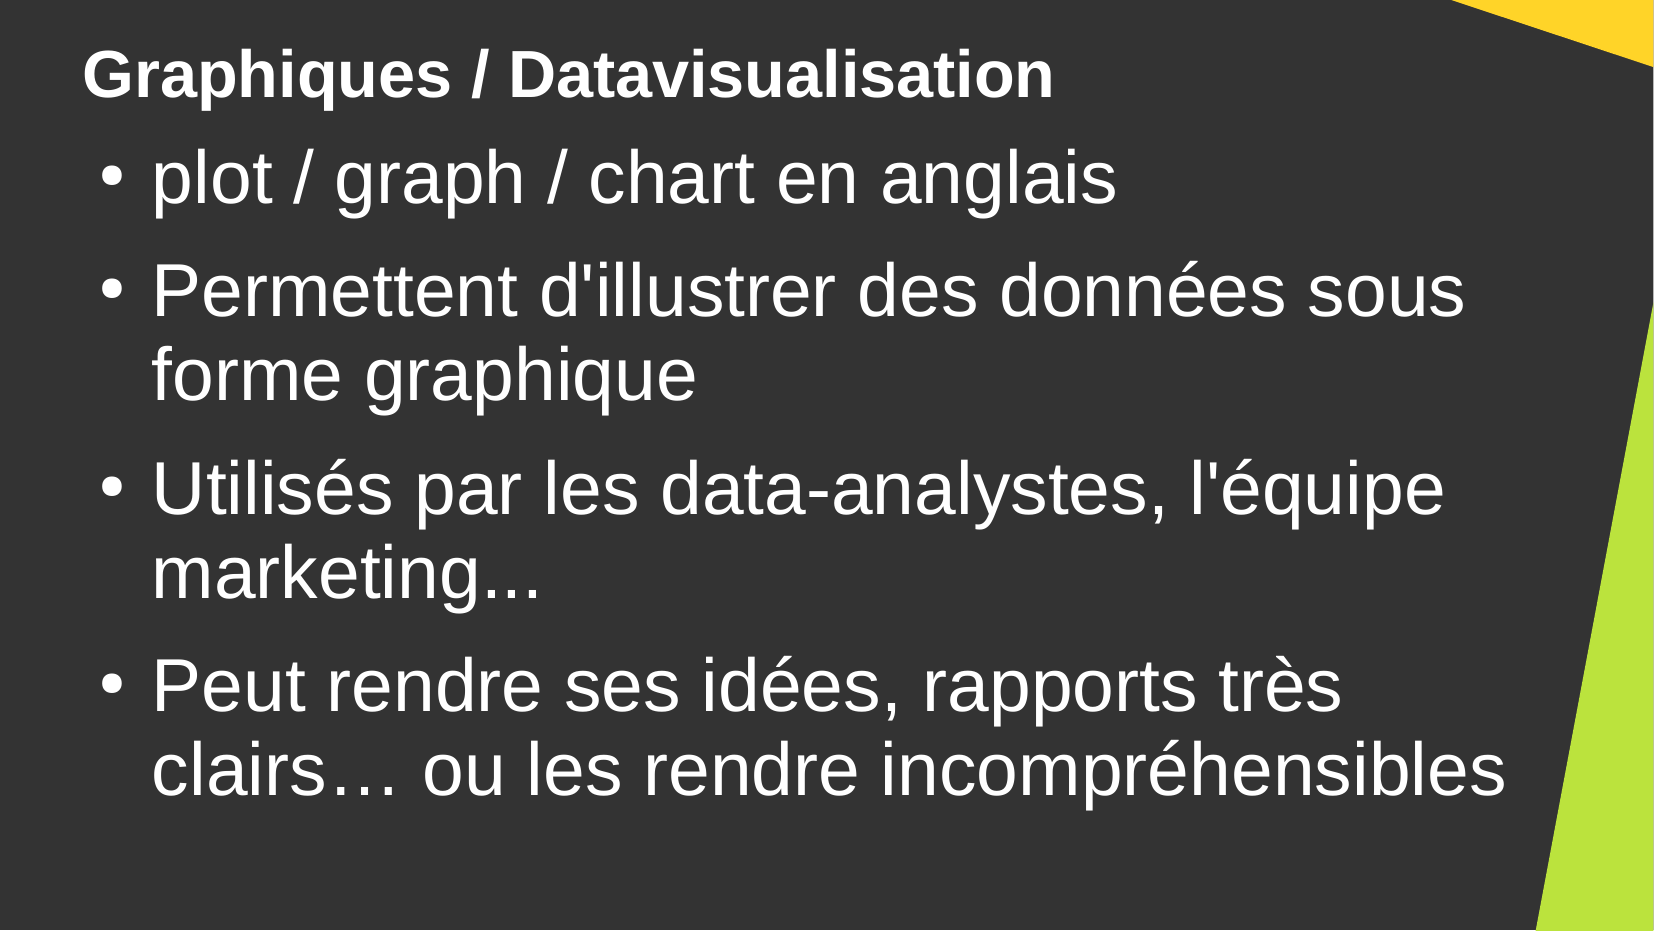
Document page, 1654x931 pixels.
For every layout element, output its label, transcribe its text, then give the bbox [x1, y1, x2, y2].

text_box [1535, 299, 1654, 931]
text_box [1451, 0, 1654, 68]
list plot / graph / chart en anglais Permettent d'illustrer des données sous forme graphique Utilisés par les data-analystes, l'équipe marketing... Peut rendre ses idées, rapports très clairs… ou les rendre incompréhensibles [80, 135, 1560, 816]
title Graphiques / Datavisualisation [82, 37, 1571, 115]
